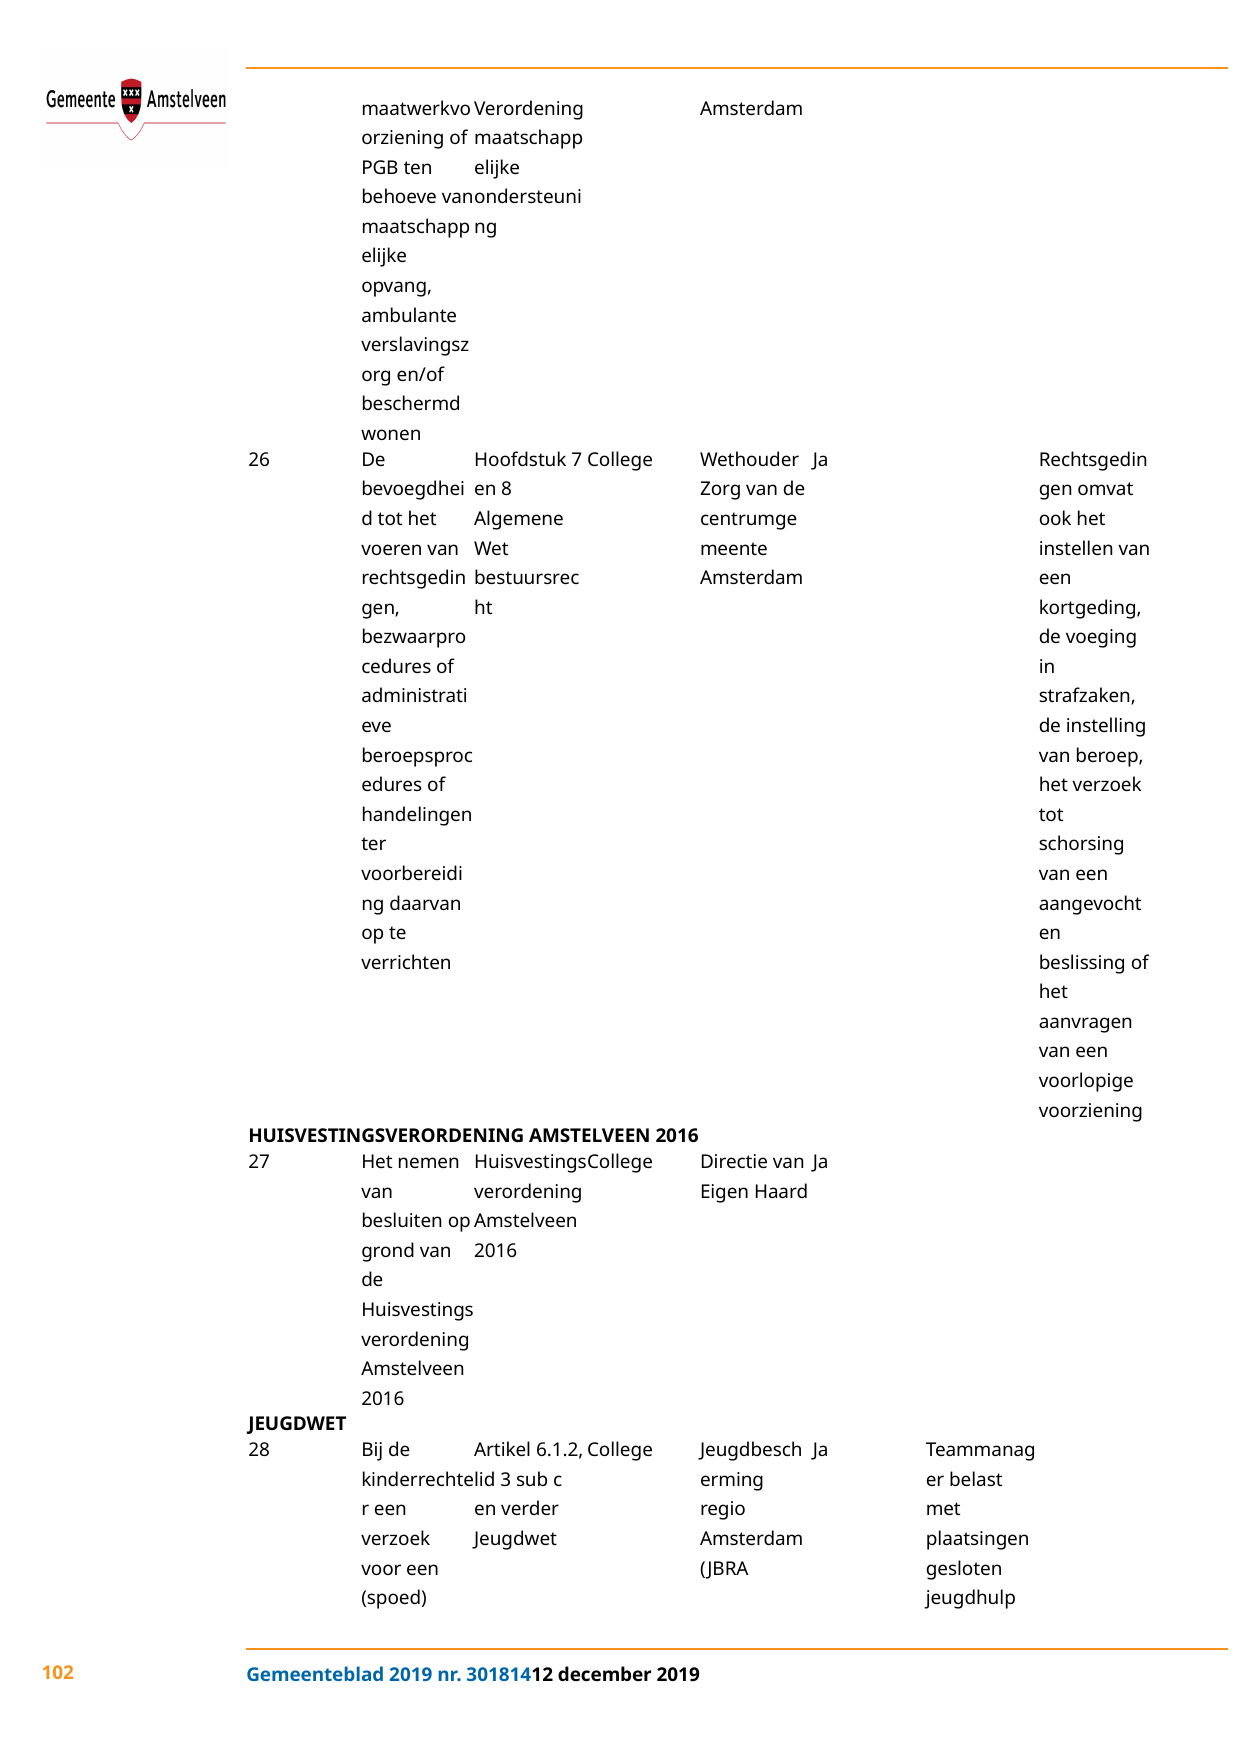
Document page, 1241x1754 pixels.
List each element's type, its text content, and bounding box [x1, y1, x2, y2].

table_cell Het nemen van besluiten op grond van de Huisvestingsverordening Amstelveen 2016 [361, 1148, 474, 1411]
table_cell [926, 95, 1038, 446]
table_cell College [587, 1436, 700, 1610]
table_cell HUISVESTINGSVERORDENING AMSTELVEEN 2016 [248, 1123, 1152, 1148]
table_cell [1039, 1148, 1152, 1411]
table_cell Wethouder Zorg van de centrumgemeente Amsterdam [700, 446, 813, 1122]
table_cell [587, 95, 700, 446]
table_cell Jeugdbescherming regio Amsterdam (JBRA [700, 1436, 813, 1610]
table_cell [1039, 1436, 1152, 1610]
table_cell Ja [813, 446, 926, 1122]
table_cell Teammanager belast met plaatsingen gesloten jeugdhulp [926, 1436, 1038, 1610]
table_cell Bij de kinderrechter een verzoek voor een (spoed) [361, 1436, 474, 1610]
table_cell JEUGDWET [248, 1411, 1152, 1436]
table_cell Ja [813, 1148, 926, 1411]
table_cell College [587, 446, 700, 1122]
table_cell Rechtsgedingen omvat ook het instellen van een kortgeding, de voeging in strafzaken, de instelling van beroep, het verzoek tot schorsing van een aangevochten beslissing of het aanvragen van een voorlopige voorziening [1039, 446, 1152, 1122]
table_cell De bevoegdheid tot het voeren van rechtsgedingen, bezwaarprocedures of administratieve beroepsprocedures of handelingen ter voorbereiding daarvan op te verrichten [361, 446, 474, 1122]
table_cell Amsterdam [700, 95, 813, 446]
table_cell College [587, 1148, 700, 1411]
table_cell Artikel 6.1.2, lid 3 sub c en verder Jeugdwet [474, 1436, 587, 1610]
table_cell maatwerkvoorziening of PGB ten behoeve van maatschappelijke opvang, ambulante verslavingszorg en/of beschermd wonen [361, 95, 474, 446]
table_cell Hoofdstuk 7 en 8 Algemene Wet bestuursrecht [474, 446, 587, 1122]
table_cell [926, 446, 1038, 1122]
table_cell 27 [248, 1148, 361, 1411]
table_cell [1039, 95, 1152, 446]
table_cell Directie van Eigen Haard [700, 1148, 813, 1411]
table_cell Verordening maatschappelijke ondersteuning [474, 95, 587, 446]
picture [41, 47, 231, 172]
table_cell [926, 1148, 1038, 1411]
table_cell [813, 95, 926, 446]
table_cell [248, 95, 361, 446]
table_cell 26 [248, 446, 361, 1122]
table_cell 28 [248, 1436, 361, 1610]
table_cell Huisvestingsverordening Amstelveen 2016 [474, 1148, 587, 1411]
table_cell Ja [813, 1436, 926, 1610]
